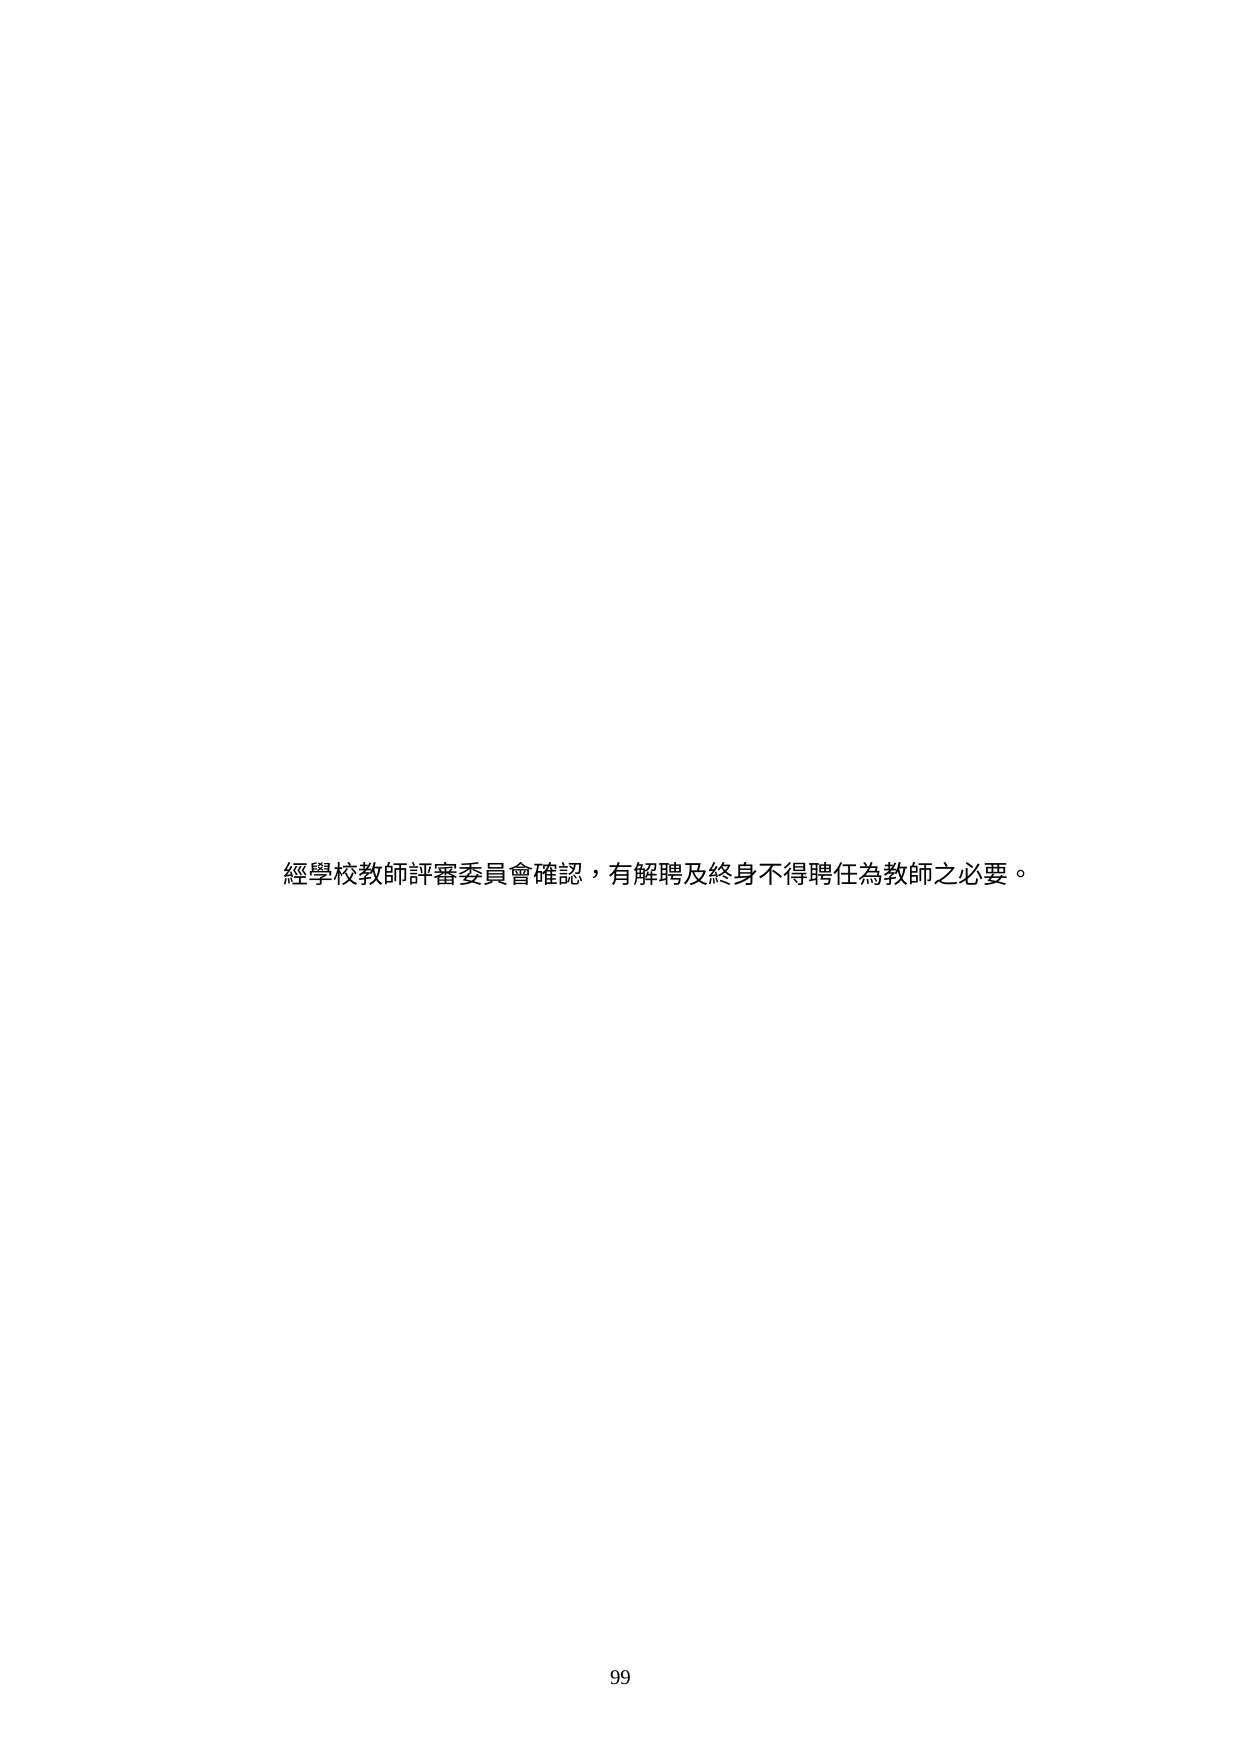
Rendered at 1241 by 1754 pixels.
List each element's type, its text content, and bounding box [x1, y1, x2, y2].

list 經學校教師評審委員會確認，有解聘及終身不得聘任為教師之必要。 [231, 831, 1134, 893]
